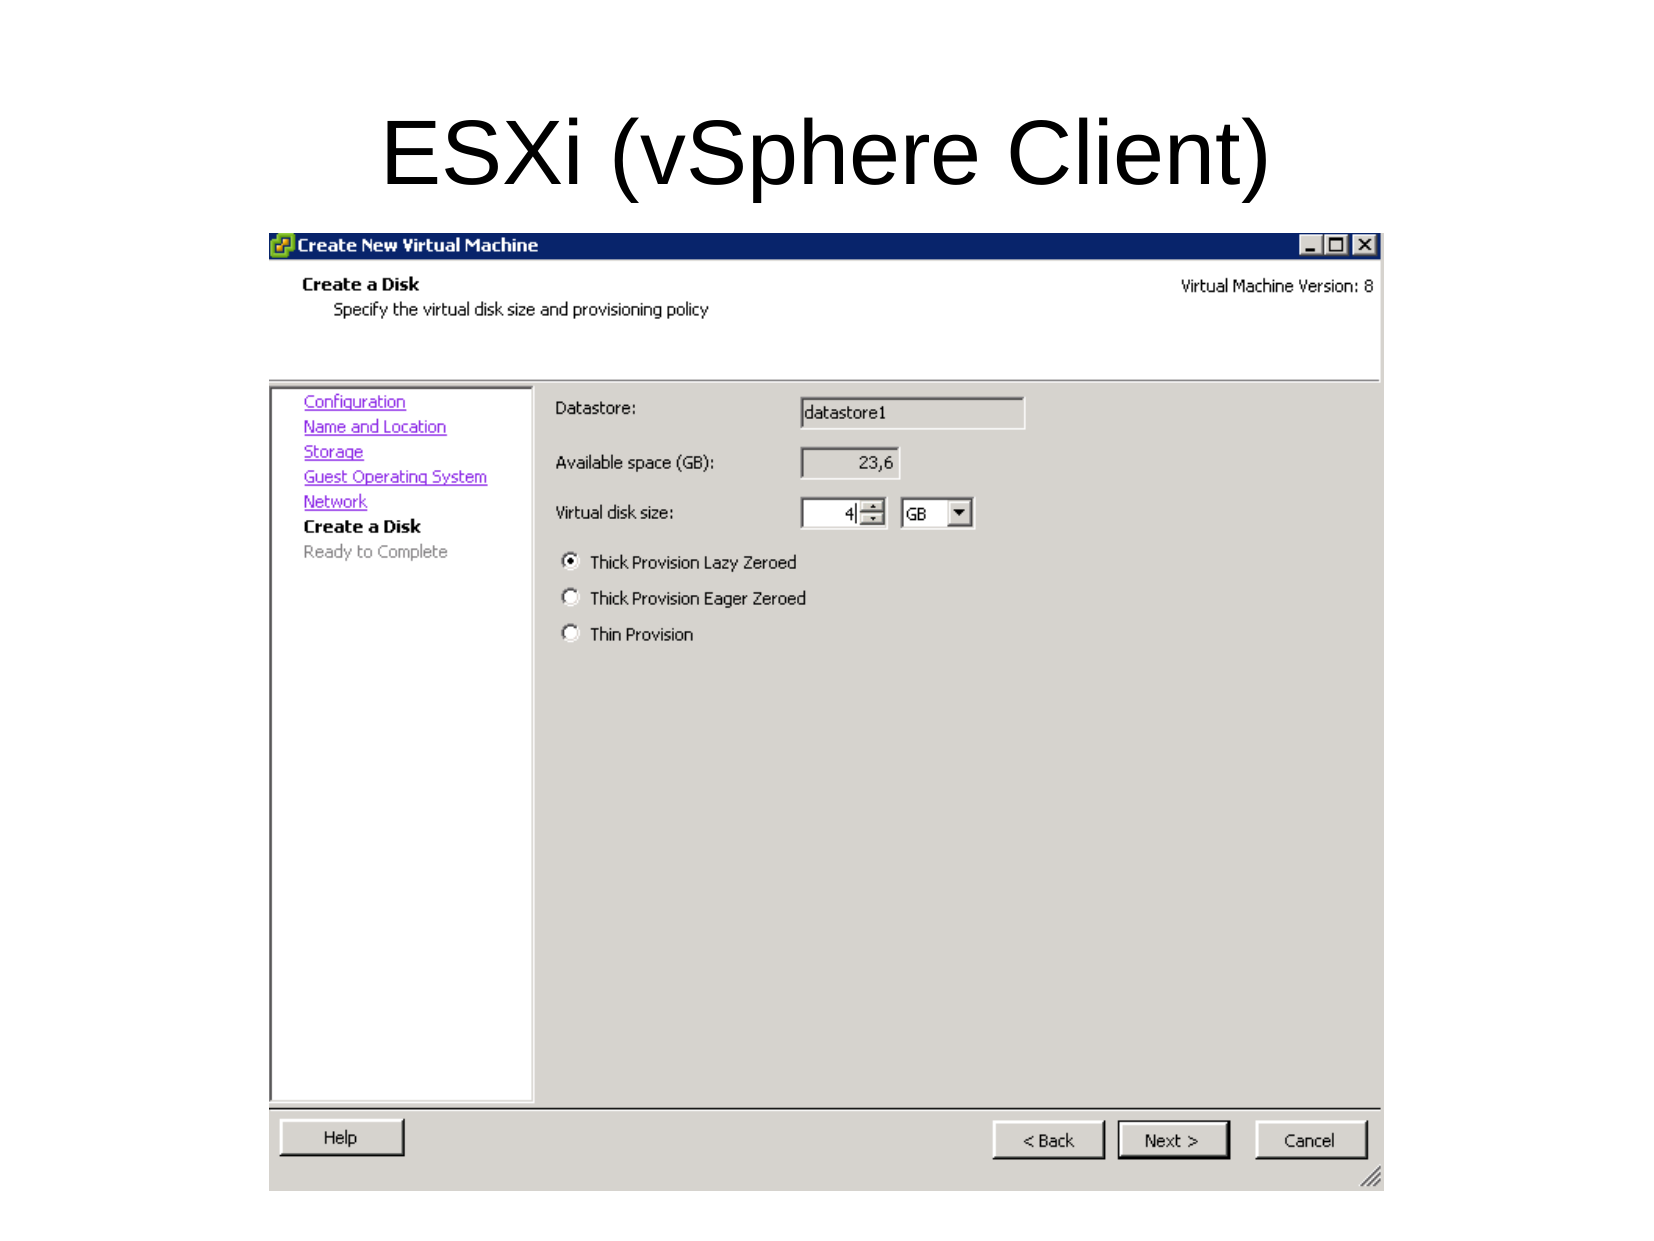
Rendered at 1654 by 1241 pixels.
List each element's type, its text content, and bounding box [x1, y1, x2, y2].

picture [269, 233, 1384, 1191]
title ESXi (vSphere Client) [82, 49, 1571, 257]
